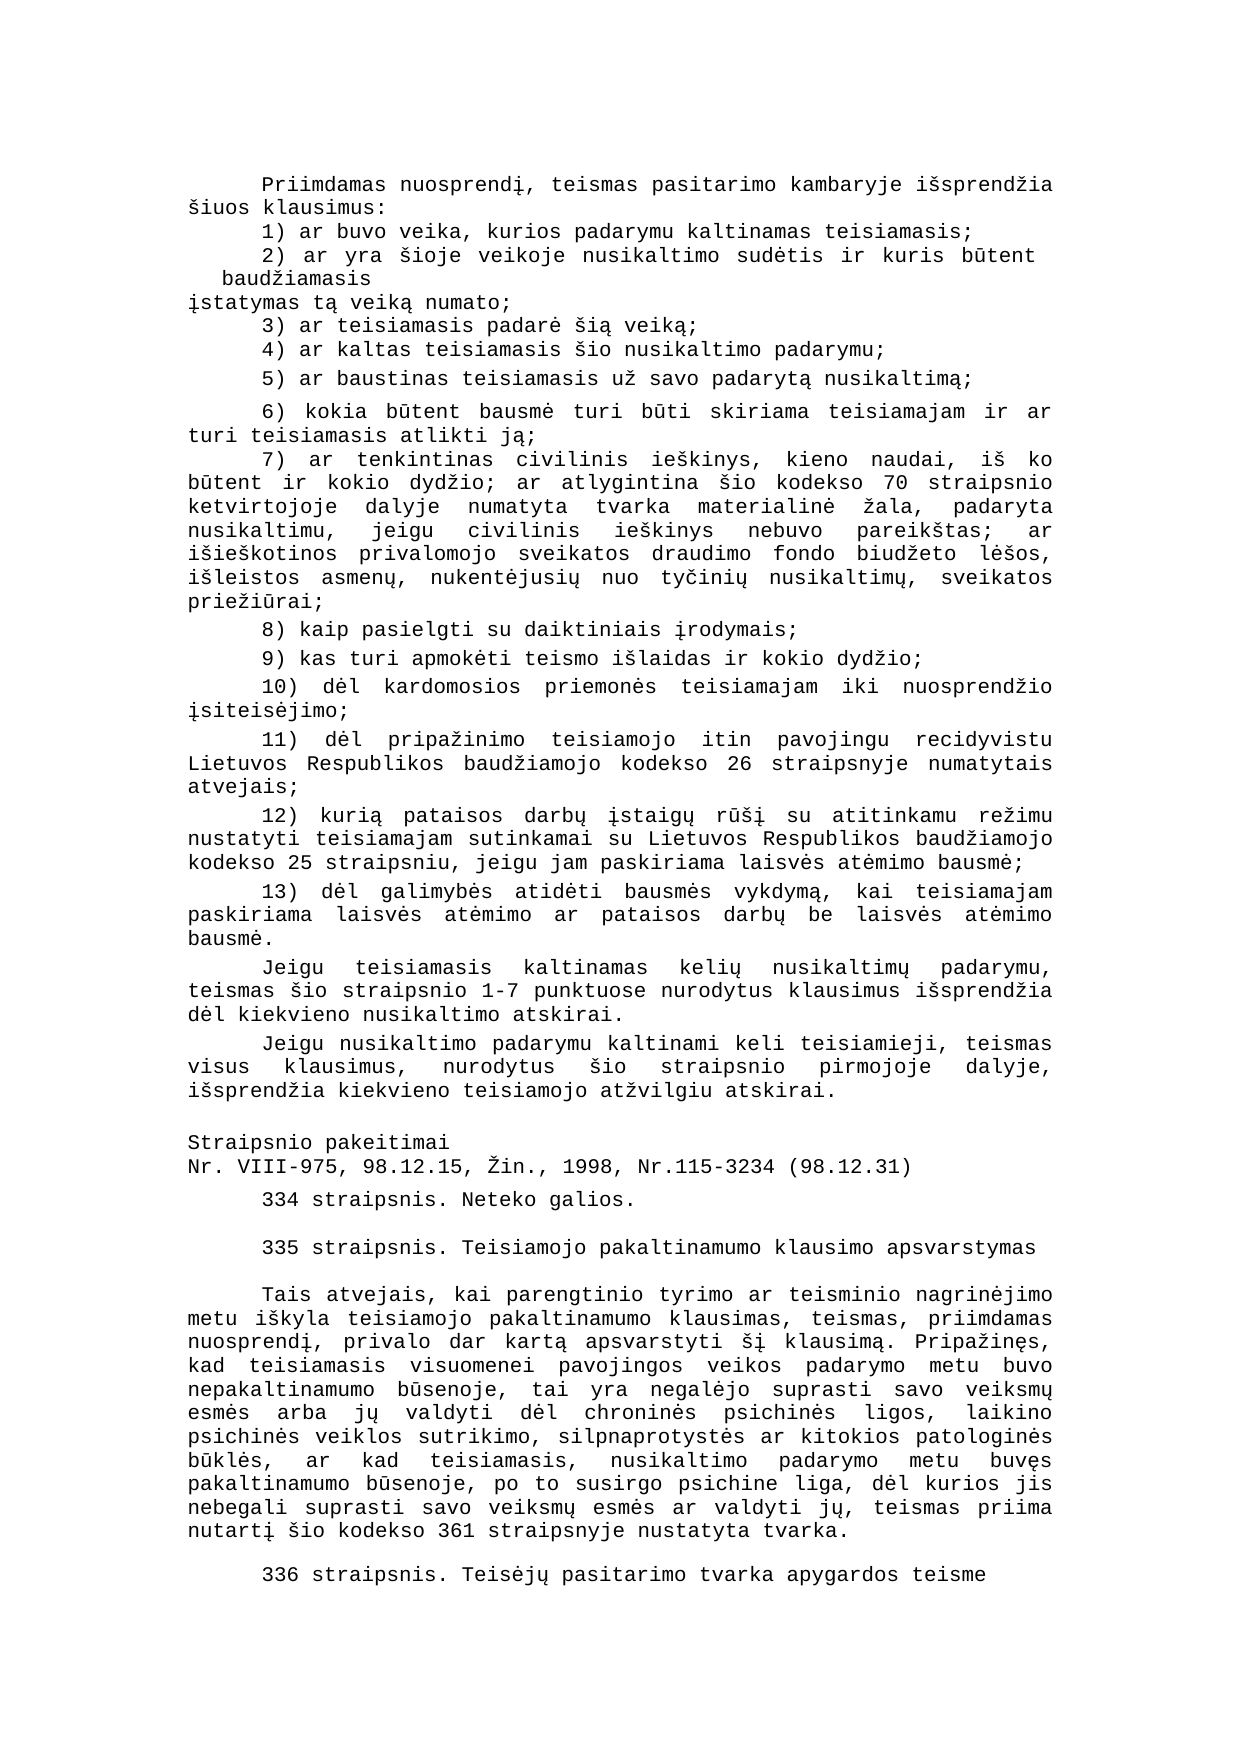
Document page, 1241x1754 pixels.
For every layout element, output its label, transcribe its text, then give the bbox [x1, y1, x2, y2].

text Priimdamas nuosprendį, teismas pasitarimo kambaryje išsprendžia šiuos klausimus: [187, 174, 1053, 221]
text Tais atvejais, kai parengtinio tyrimo ar teisminio nagrinėjimo metu iškyla teisiamojo pakaltinamumo klausimas, teismas, priimdamas nuosprendį, privalo dar kartą apsvarstyti šį klausimą. Pripažinęs, kad teisiamasis visuomenei pavojingos veikos padarymo metu buvo nepakaltinamumo būsenoje, tai yra negalėjo suprasti savo veiksmų esmės arba jų valdyti dėl chroninės psichinės ligos, laikino psichinės veiklos sutrikimo, silpnaprotystės ar kitokios patologinės būklės, ar kad teisiamasis, nusikaltimo padarymo metu buvęs pakaltinamumo būsenoje, po to susirgo psichine liga, dėl kurios jis nebegali suprasti savo veiksmų esmės ar valdyti jų, teismas priima nutartį šio kodekso 361 straipsnyje nustatyta tvarka. [187, 1284, 1053, 1544]
text įstatymas tą veiką numato; [187, 292, 1053, 316]
text 8) kaip pasielgti su daiktiniais įrodymais; [187, 619, 1053, 643]
text Jeigu nusikaltimo padarymu kaltinami keli teisiamieji, teismas visus klausimus, nurodytus šio straipsnio pirmojoje dalyje, išsprendžia kiekvieno teisiamojo atžvilgiu atskirai. [187, 1033, 1053, 1103]
text 3) ar teisiamasis padarė šią veiką; [187, 316, 1053, 339]
text 2) ar yra šioje veikoje nusikaltimo sudėtis ir kuris būtent baudžiamasis [187, 244, 1053, 292]
text 334 straipsnis. Neteko galios. [187, 1189, 1053, 1213]
text 7) ar tenkintinas civilinis ieškinys, kieno naudai, iš ko būtent ir kokio dydžio; ar atlygintina šio kodekso 70 straipsnio ketvirtojoje dalyje numatyta tvarka materialinė žala, padaryta nusikaltimu, jeigu civilinis ieškinys nebuvo pareikštas; ar išieškotinos privalomojo sveikatos draudimo fondo biudžeto lėšos, išleistos asmenų, nukentėjusių nuo tyčinių nusikaltimų, sveikatos priežiūrai; [187, 449, 1053, 614]
text 336 straipsnis. Teisėjų pasitarimo tvarka apygardos teisme [187, 1564, 1053, 1588]
text 6) kokia būtent bausmė turi būti skiriama teisiamajam ir ar turi teisiamasis atlikti ją; [187, 401, 1053, 449]
text 11) dėl pripažinimo teisiamojo itin pavojingu recidyvistu Lietuvos Respublikos baudžiamojo kodekso 26 straipsnyje numatytais atvejais; [187, 729, 1053, 800]
text 1) ar buvo veika, kurios padarymu kaltinamas teisiamasis; [187, 221, 1053, 244]
text 335 straipsnis. Teisiamojo pakaltinamumo klausimo apsvarstymas [187, 1237, 1053, 1260]
text Straipsnio pakeitimai [187, 1132, 1053, 1156]
text 12) kurią pataisos darbų įstaigų rūšį su atitinkamu režimu nustatyti teisiamajam sutinkamai su Lietuvos Respublikos baudžiamojo kodekso 25 straipsniu, jeigu jam paskiriama laisvės atėmimo bausmė; [187, 805, 1053, 876]
text 13) dėl galimybės atidėti bausmės vykdymą, kai teisiamajam paskiriama laisvės atėmimo ar pataisos darbų be laisvės atėmimo bausmė. [187, 881, 1053, 952]
text Nr. VIII-975, 98.12.15, Žin., 1998, Nr.115-3234 (98.12.31) [187, 1156, 1053, 1179]
text 4) ar kaltas teisiamasis šio nusikaltimo padarymu; [187, 339, 1053, 363]
text Jeigu teisiamasis kaltinamas kelių nusikaltimų padarymu, teismas šio straipsnio 1-7 punktuose nurodytus klausimus išsprendžia dėl kiekvieno nusikaltimo atskirai. [187, 957, 1053, 1028]
text 5) ar baustinas teisiamasis už savo padarytą nusikaltimą; [187, 368, 1053, 391]
text 10) dėl kardomosios priemonės teisiamajam iki nuosprendžio įsiteisėjimo; [187, 677, 1053, 724]
text 9) kas turi apmokėti teismo išlaidas ir kokio dydžio; [187, 648, 1053, 672]
